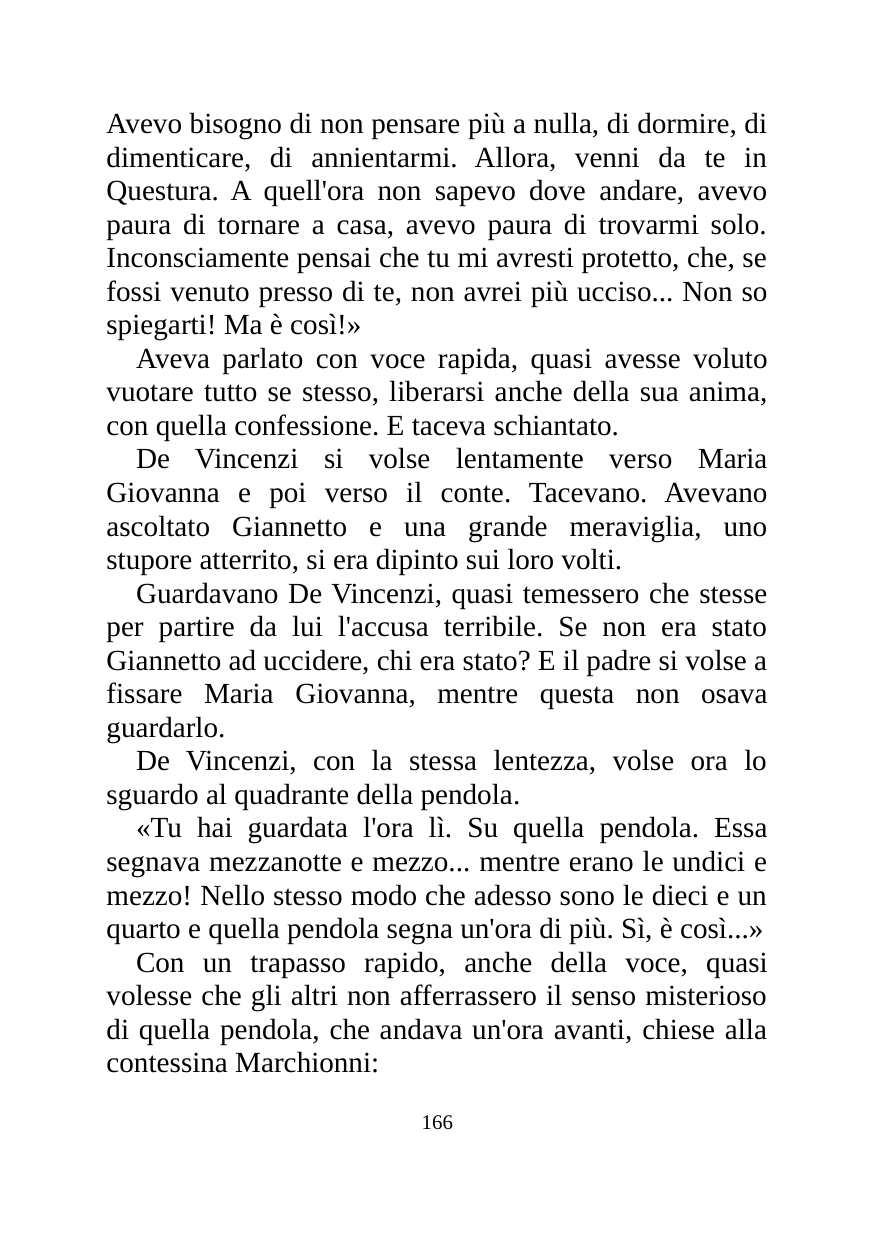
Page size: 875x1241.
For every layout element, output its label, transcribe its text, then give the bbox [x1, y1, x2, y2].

text Avevo bisogno di non pensare più a nulla, di dormire, di dimenticare, di annientarmi. Allora, venni da te in Questura. A quell'ora non sapevo dove andare, avevo paura di tornare a casa, avevo paura di trovarmi solo. Inconsciamente pensai che tu mi avresti protetto, che, se fossi venuto presso di te, non avrei più ucciso... Non so spiegarti! Ma è così!» [106, 106, 768, 341]
text «Tu hai guardata l'ora lì. Su quella pendola. Essa segnava mezzanotte e mezzo... mentre erano le undici e mezzo! Nello stesso modo che adesso sono le dieci e un quarto e quella pendola segna un'ora di più. Sì, è così...» [106, 811, 768, 945]
text Con un trapasso rapido, anche della voce, quasi volesse che gli altri non afferrassero il senso misterioso di quella pendola, che andava un'ora avanti, chiese alla contessina Marchionni: [106, 945, 768, 1079]
text De Vincenzi, con la stessa lentezza, volse ora lo sguardo al quadrante della pendola. [106, 743, 768, 811]
text Guardavano De Vincenzi, quasi temessero che stesse per partire da lui l'accusa terribile. Se non era stato Giannetto ad uccidere, chi era stato? E il padre si volse a fissare Maria Giovanna, mentre questa non osava guardarlo. [106, 576, 768, 743]
text Aveva parlato con voce rapida, quasi avesse voluto vuotare tutto se stesso, liberarsi anche della sua anima, con quella confessione. E taceva schiantato. [106, 341, 768, 442]
text De Vincenzi si volse lentamente verso Maria Giovanna e poi verso il conte. Tacevano. Avevano ascoltato Giannetto e una grande meraviglia, uno stupore atterrito, si era dipinto sui loro volti. [106, 442, 768, 576]
